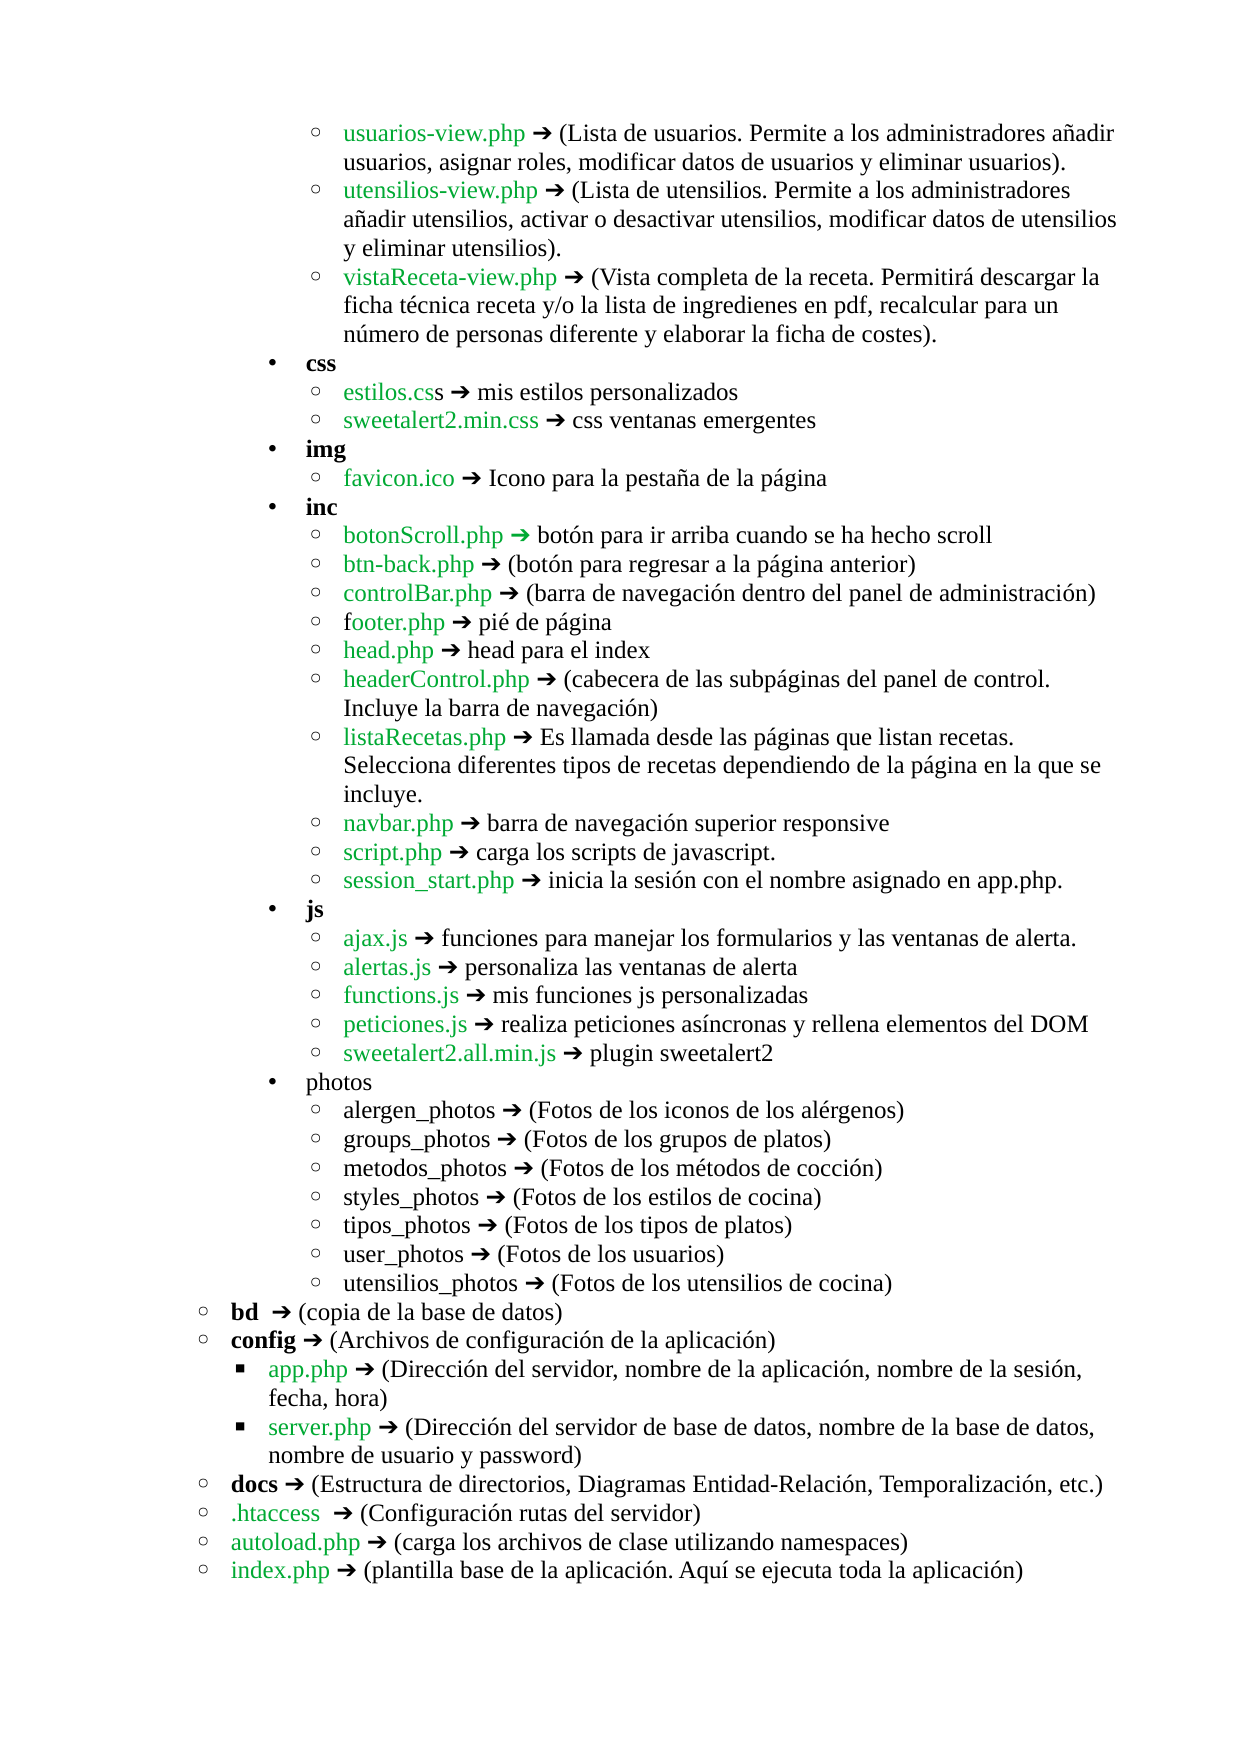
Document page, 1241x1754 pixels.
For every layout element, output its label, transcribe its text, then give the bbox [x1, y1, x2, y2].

list alergen_photos ➔ (Fotos de los iconos de los alérgenos) [306, 1096, 1122, 1124]
list bd ➔ (copia de la base de datos) [193, 1297, 1122, 1326]
list estilos.css ➔ mis estilos personalizados [306, 377, 1122, 406]
list user_photos ➔ (Fotos de los usuarios) [306, 1239, 1122, 1268]
list ajax.js ➔ funciones para manejar los formularios y las ventanas de alerta. [306, 923, 1122, 952]
list script.php ➔ carga los scripts de javascript. [306, 837, 1122, 866]
list photos [268, 1067, 1122, 1096]
list btn-back.php ➔ (botón para regresar a la página anterior) [306, 549, 1122, 578]
list utensilios-view.php ➔ (Lista de utensilios. Permite a los administradores añadir utensilios, activar o desactivar utensilios, modificar datos de utensilios y eliminar utensilios). [306, 176, 1122, 262]
list utensilios_photos ➔ (Fotos de los utensilios de cocina) [306, 1268, 1122, 1297]
list head.php ➔ head para el index [306, 636, 1122, 664]
list .htaccess ➔ (Configuración rutas del servidor) [193, 1498, 1122, 1527]
list footer.php ➔ pié de página [306, 607, 1122, 636]
list config ➔ (Archivos de configuración de la aplicación) [193, 1326, 1122, 1354]
list tipos_photos ➔ (Fotos de los tipos de platos) [306, 1211, 1122, 1239]
list inc [268, 492, 1122, 521]
list css [268, 348, 1122, 377]
list index.php ➔ (plantilla base de la aplicación. Aquí se ejecuta toda la aplicación) [193, 1556, 1122, 1584]
list sweetalert2.all.min.js ➔ plugin sweetalert2 [306, 1038, 1122, 1067]
list functions.js ➔ mis funciones js personalizadas [306, 981, 1122, 1009]
list sweetalert2.min.css ➔ css ventanas emergentes [306, 406, 1122, 434]
list usuarios-view.php ➔ (Lista de usuarios. Permite a los administradores añadir usuarios, asignar roles, modificar datos de usuarios y eliminar usuarios). [306, 118, 1122, 176]
list metodos_photos ➔ (Fotos de los métodos de cocción) [306, 1153, 1122, 1182]
list server.php ➔ (Dirección del servidor de base de datos, nombre de la base de datos, nombre de usuario y password) [231, 1412, 1122, 1469]
list session_start.php ➔ inicia la sesión con el nombre asignado en app.php. [306, 866, 1122, 894]
list listaRecetas.php ➔ Es llamada desde las páginas que listan recetas. Selecciona diferentes tipos de recetas dependiendo de la página en la que se incluye. [306, 722, 1122, 808]
list vistaReceta-view.php ➔ (Vista completa de la receta. Permitirá descargar la ficha técnica receta y/o la lista de ingredienes en pdf, recalcular para un número de personas diferente y elaborar la ficha de costes). [306, 262, 1122, 348]
list autoload.php ➔ (carga los archivos de clase utilizando namespaces) [193, 1527, 1122, 1556]
list peticiones.js ➔ realiza peticiones asíncronas y rellena elementos del DOM [306, 1009, 1122, 1038]
list docs ➔ (Estructura de directorios, Diagramas Entidad-Relación, Temporalización, etc.) [193, 1469, 1122, 1498]
list groups_photos ➔ (Fotos de los grupos de platos) [306, 1124, 1122, 1153]
list favicon.ico ➔ Icono para la pestaña de la página [306, 463, 1122, 492]
list botonScroll.php ➔ botón para ir arriba cuando se ha hecho scroll [306, 521, 1122, 549]
list controlBar.php ➔ (barra de navegación dentro del panel de administración) [306, 578, 1122, 607]
list app.php ➔ (Dirección del servidor, nombre de la aplicación, nombre de la sesión, fecha, hora) [231, 1354, 1122, 1412]
list js [268, 894, 1122, 923]
list headerControl.php ➔ (cabecera de las subpáginas del panel de control. Incluye la barra de navegación) [306, 664, 1122, 722]
list styles_photos ➔ (Fotos de los estilos de cocina) [306, 1182, 1122, 1211]
list alertas.js ➔ personaliza las ventanas de alerta [306, 952, 1122, 981]
list img [268, 434, 1122, 463]
list navbar.php ➔ barra de navegación superior responsive [306, 808, 1122, 837]
